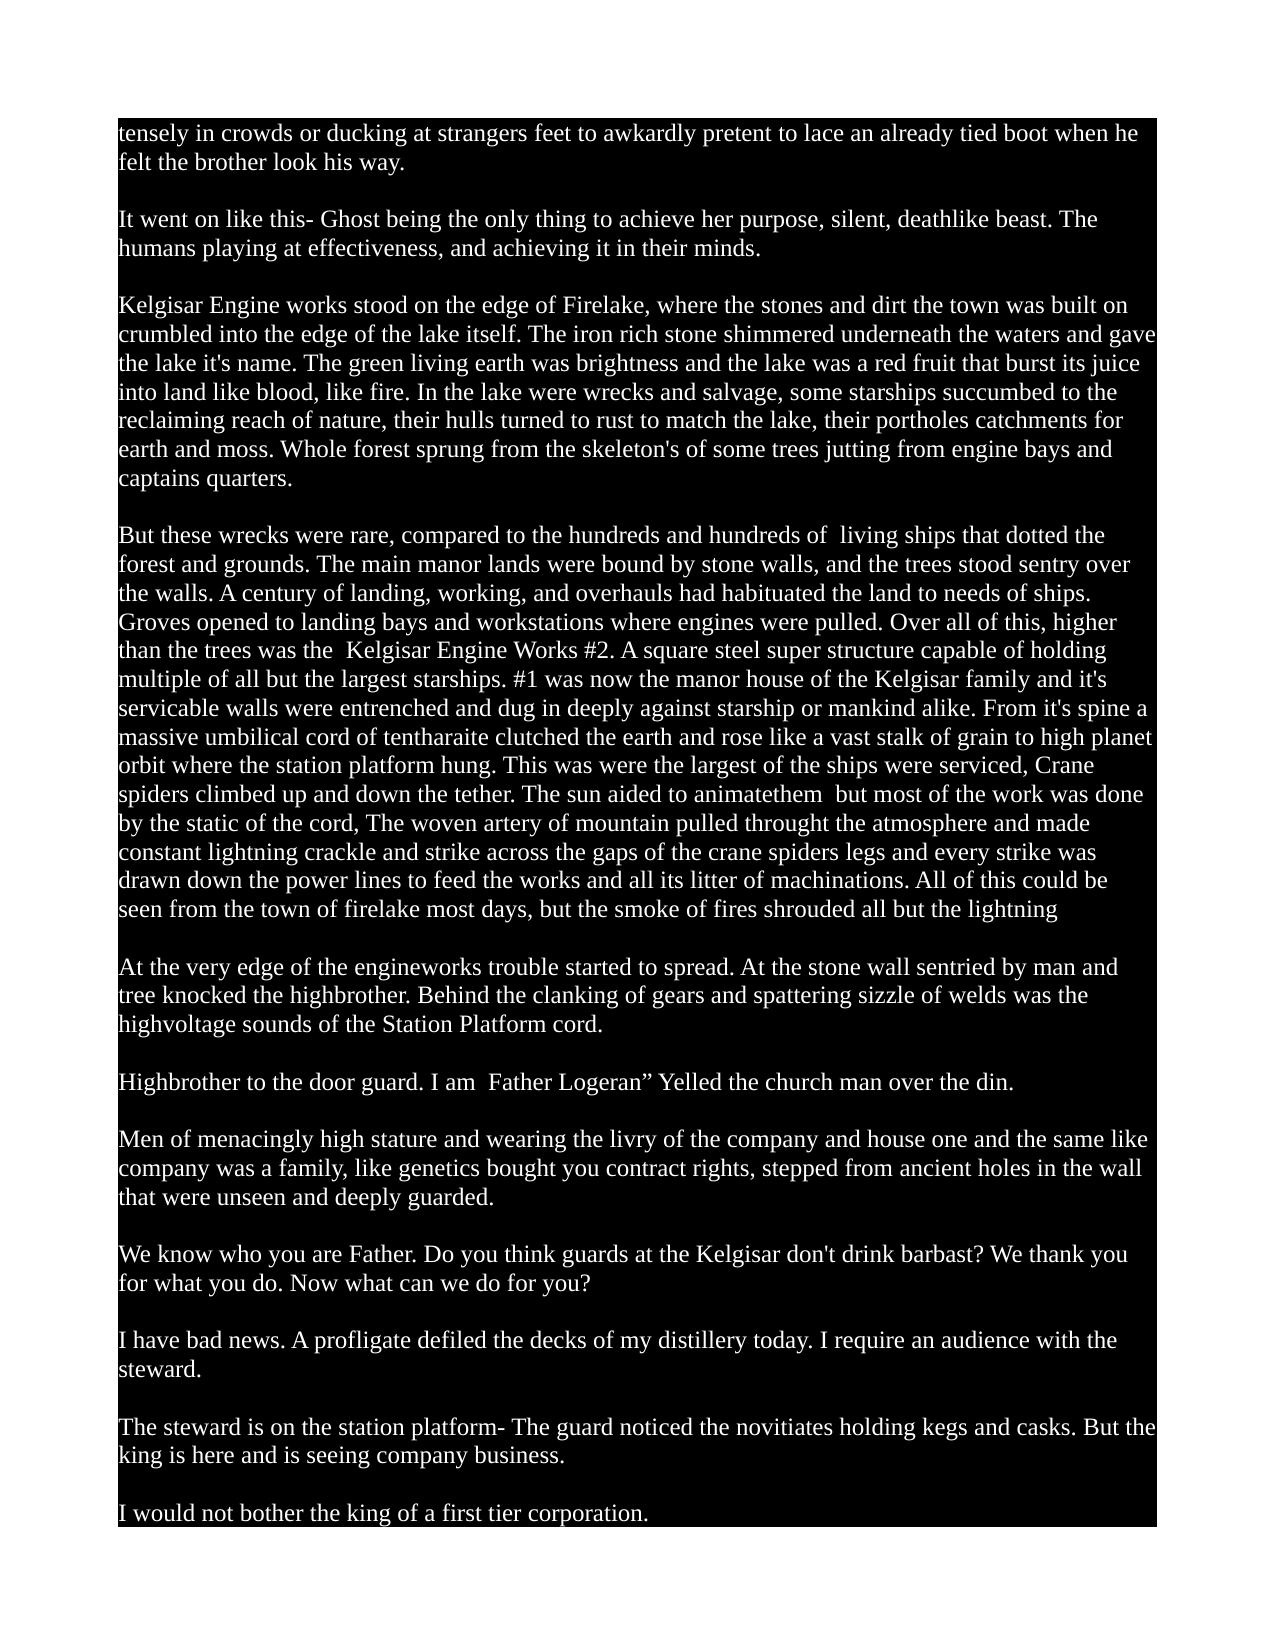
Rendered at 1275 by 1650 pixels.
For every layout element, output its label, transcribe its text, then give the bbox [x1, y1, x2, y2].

text It went on like this- Ghost being the only thing to achieve her purpose, silent, deathlike beast. The humans playing at effectiveness, and achieving it in their minds. Kelgisar Engine works stood on the edge of Firelake, where the stones and dirt the town was built on crumbled into the edge of the lake itself. The iron rich stone shimmered underneath the waters and gave the lake it's name. The green living earth was brightness and the lake was a red fruit that burst its juice into land like blood, like fire. In the lake were wrecks and salvage, some starships succumbed to the reclaiming reach of nature, their hulls turned to rust to match the lake, their portholes catchments for earth and moss. Whole forest sprung from the skeleton's of some trees jutting from engine bays and captains quarters. [118, 204, 1157, 492]
text But these wrecks were rare, compared to the hundreds and hundreds of living ships that dotted the forest and grounds. The main manor lands were bound by stone walls, and the trees stood sentry over the walls. A century of landing, working, and overhauls had habituated the land to needs of ships. Groves opened to landing bays and workstations where engines were pulled. Over all of this, higher than the trees was the Kelgisar Engine Works #2. A square steel super structure capable of holding multiple of all but the largest starships. #1 was now the manor house of the Kelgisar family and it's servicable walls were entrenched and dug in deeply against starship or mankind alike. From it's spine a massive umbilical cord of tentharaite clutched the earth and rose like a vast stalk of grain to high planet orbit where the station platform hung. This was were the largest of the ships were serviced, Crane spiders climbed up and down the tether. The sun aided to animatethem but most of the work was done by the static of the cord, The woven artery of mountain pulled throught the atmosphere and made constant lightning crackle and strike across the gaps of the crane spiders legs and every strike was drawn down the power lines to feed the works and all its litter of machinations. All of this could be seen from the town of firelake most days, but the smoke of fires shrouded all but the lightning At the very edge of the engineworks trouble started to spread. At the stone wall sentried by man and tree knocked the highbrother. Behind the clanking of gears and spattering sizzle of welds was the highvoltage sounds of the Station Platform cord. Highbrother to the door guard. I am Father Logeran” Yelled the church man over the din. [118, 521, 1157, 1096]
text tensely in crowds or ducking at strangers feet to awkardly pretent to lace an already tied boot when he felt the brother look his way. [118, 118, 1157, 176]
text Men of menacingly high stature and wearing the livry of the company and house one and the same like company was a family, like genetics bought you contract rights, stepped from ancient holes in the wall that were unseen and deeply guarded. We know who you are Father. Do you think guards at the Kelgisar don't drink barbast? We thank you for what you do. Now what can we do for you? I have bad news. A profligate defiled the decks of my distillery today. I require an audience with the steward. The steward is on the station platform- The guard noticed the novitiates holding kegs and casks. But the king is here and is seeing company business. I would not bother the king of a first tier corporation. [118, 1124, 1157, 1527]
